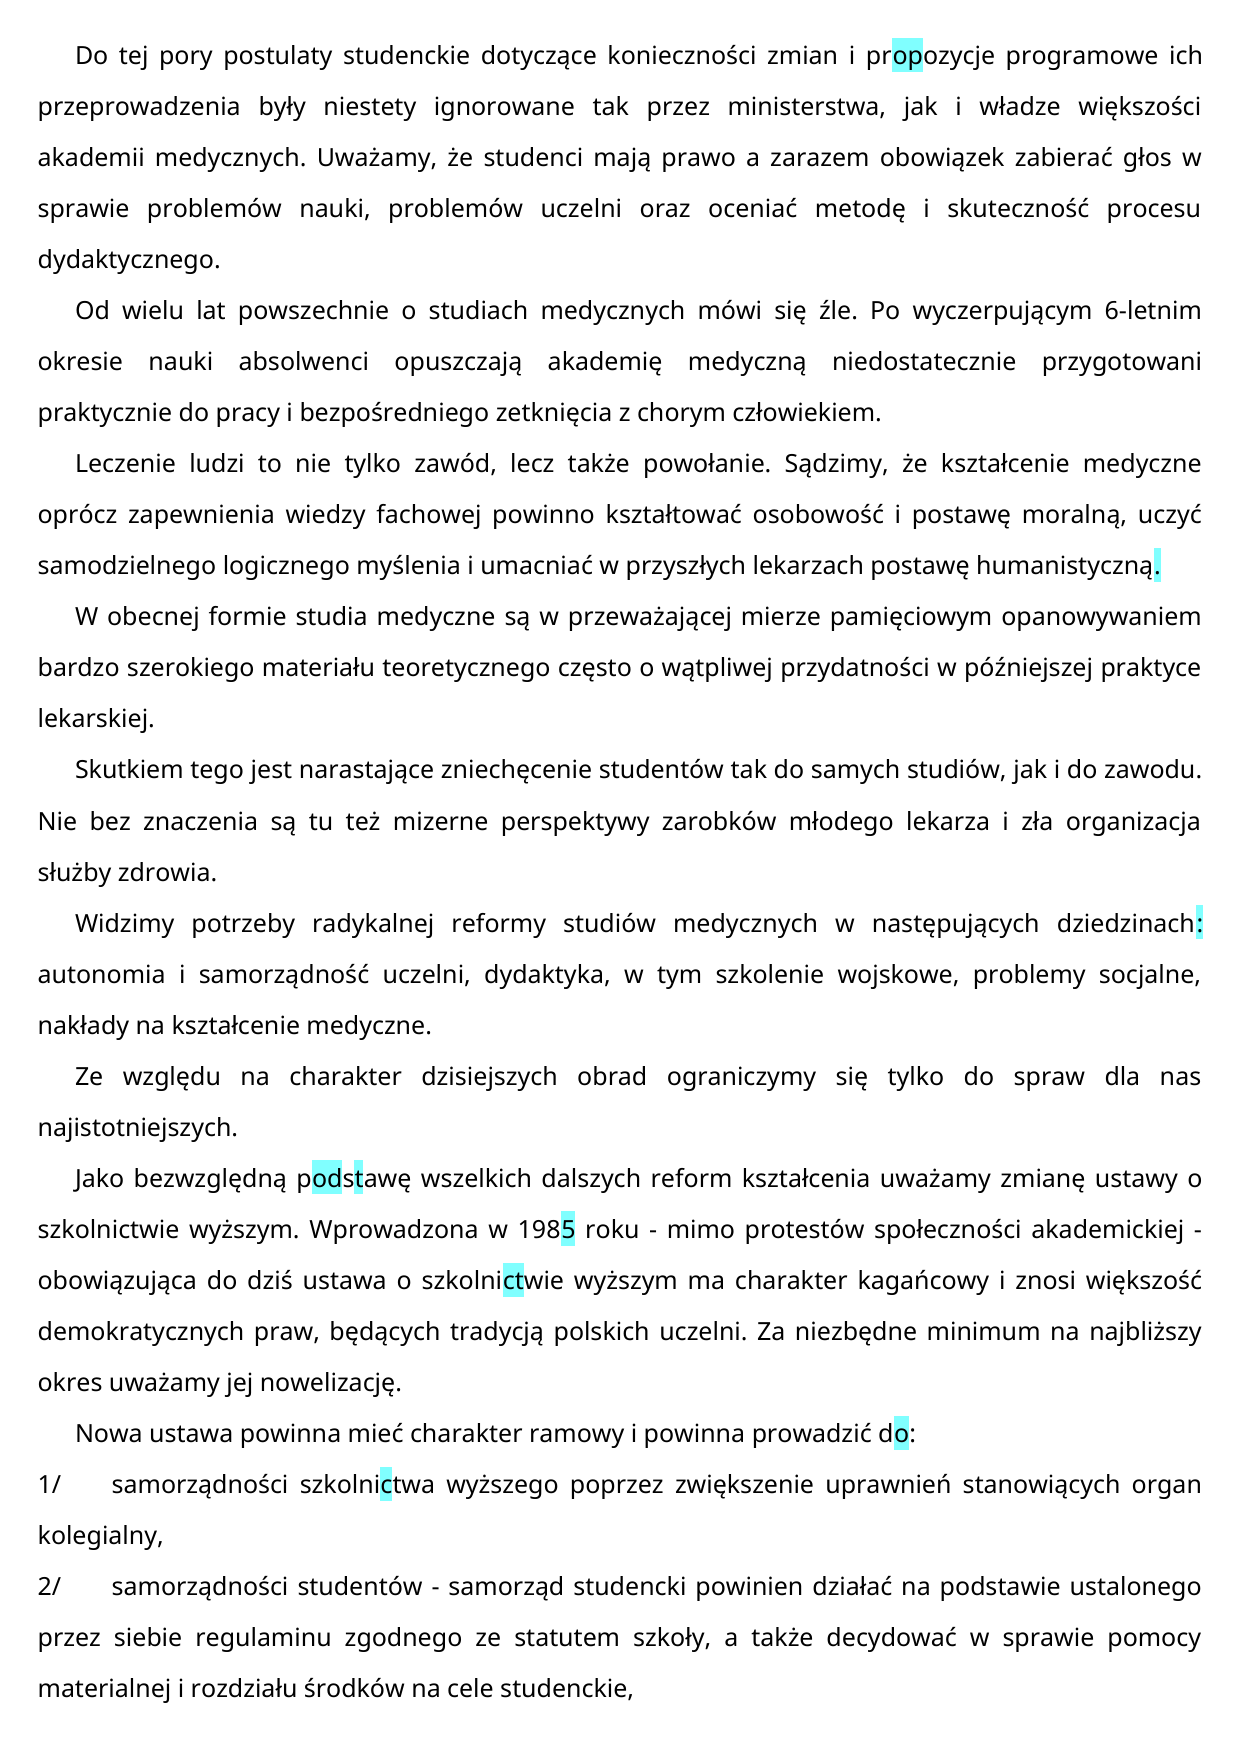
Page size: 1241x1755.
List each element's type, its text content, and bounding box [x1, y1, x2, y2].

text Widzimy potrzeby radykalnej reformy studiów medycznych w następujących dziedzinach: autonomia i samorządność uczelni, dydaktyka, w tym szkolenie wojskowe, problemy socjalne, nakłady na kształcenie medyczne. [37, 905, 1203, 1041]
text 1/ samorządności szkolnictwa wyższego poprzez zwiększenie uprawnień stanowiących organ kolegialny, [37, 1467, 1203, 1552]
text Jako bezwzględną podstawę wszelkich dalszych reform kształcenia uważamy zmianę ustawy o szkolnictwie wyższym. Wprowadzona w 1985 roku - mimo protestów społeczności akademickiej - obowiązująca do dziś ustawa o szkolnictwie wyższym ma charakter kagańcowy i znosi większość demokratycznych praw, będących tradycją polskich uczelni. Za niezbędne minimum na najbliższy okres uważamy jej nowelizację. [37, 1160, 1203, 1399]
text W obecnej formie studia medyczne są w przeważającej mierze pamięciowym opanowywaniem bardzo szerokiego materiału teoretycznego często o wątpliwej przydatności w późniejszej praktyce lekarskiej. [37, 599, 1203, 735]
text Skutkiem tego jest narastające zniechęcenie studentów tak do samych studiów, jak i do zawodu. Nie bez znaczenia są tu też mizerne perspektywy zarobków młodego lekarza i zła organizacja służby zdrowia. [37, 752, 1203, 888]
text Od wielu lat powszechnie o studiach medycznych mówi się źle. Po wyczerpującym 6-letnim okresie nauki absolwenci opuszczają akademię medyczną niedostatecznie przygotowani praktycznie do pracy i bezpośredniego zetknięcia z chorym człowiekiem. [37, 293, 1203, 429]
text Nowa ustawa powinna mieć charakter ramowy i powinna prowadzić do: [37, 1416, 1203, 1450]
text Leczenie ludzi to nie tylko zawód, lecz także powołanie. Sądzimy, że kształcenie medyczne oprócz zapewnienia wiedzy fachowej powinno kształtować osobowość i postawę moralną, uczyć samodzielnego logicznego myślenia i umacniać w przyszłych lekarzach postawę humanistyczną. [37, 446, 1203, 582]
text Ze względu na charakter dzisiejszych obrad ograniczymy się tylko do spraw dla nas najistotniejszych. [37, 1058, 1203, 1143]
text 2/ samorządności studentów - samorząd studencki powinien działać na podstawie ustalonego przez siebie regulaminu zgodnego ze statutem szkoły, a także decydować w sprawie pomocy materialnej i rozdziału środków na cele studenckie, [37, 1569, 1203, 1705]
text Do tej pory postulaty studenckie dotyczące konieczności zmian i propozycje programowe ich przeprowadzenia były niestety ignorowane tak przez ministerstwa, jak i władze większości akademii medycznych. Uważamy, że studenci mają prawo a zarazem obowiązek zabierać głos w sprawie problemów nauki, problemów uczelni oraz oceniać metodę i skuteczność procesu dydaktycznego. [37, 37, 1203, 276]
